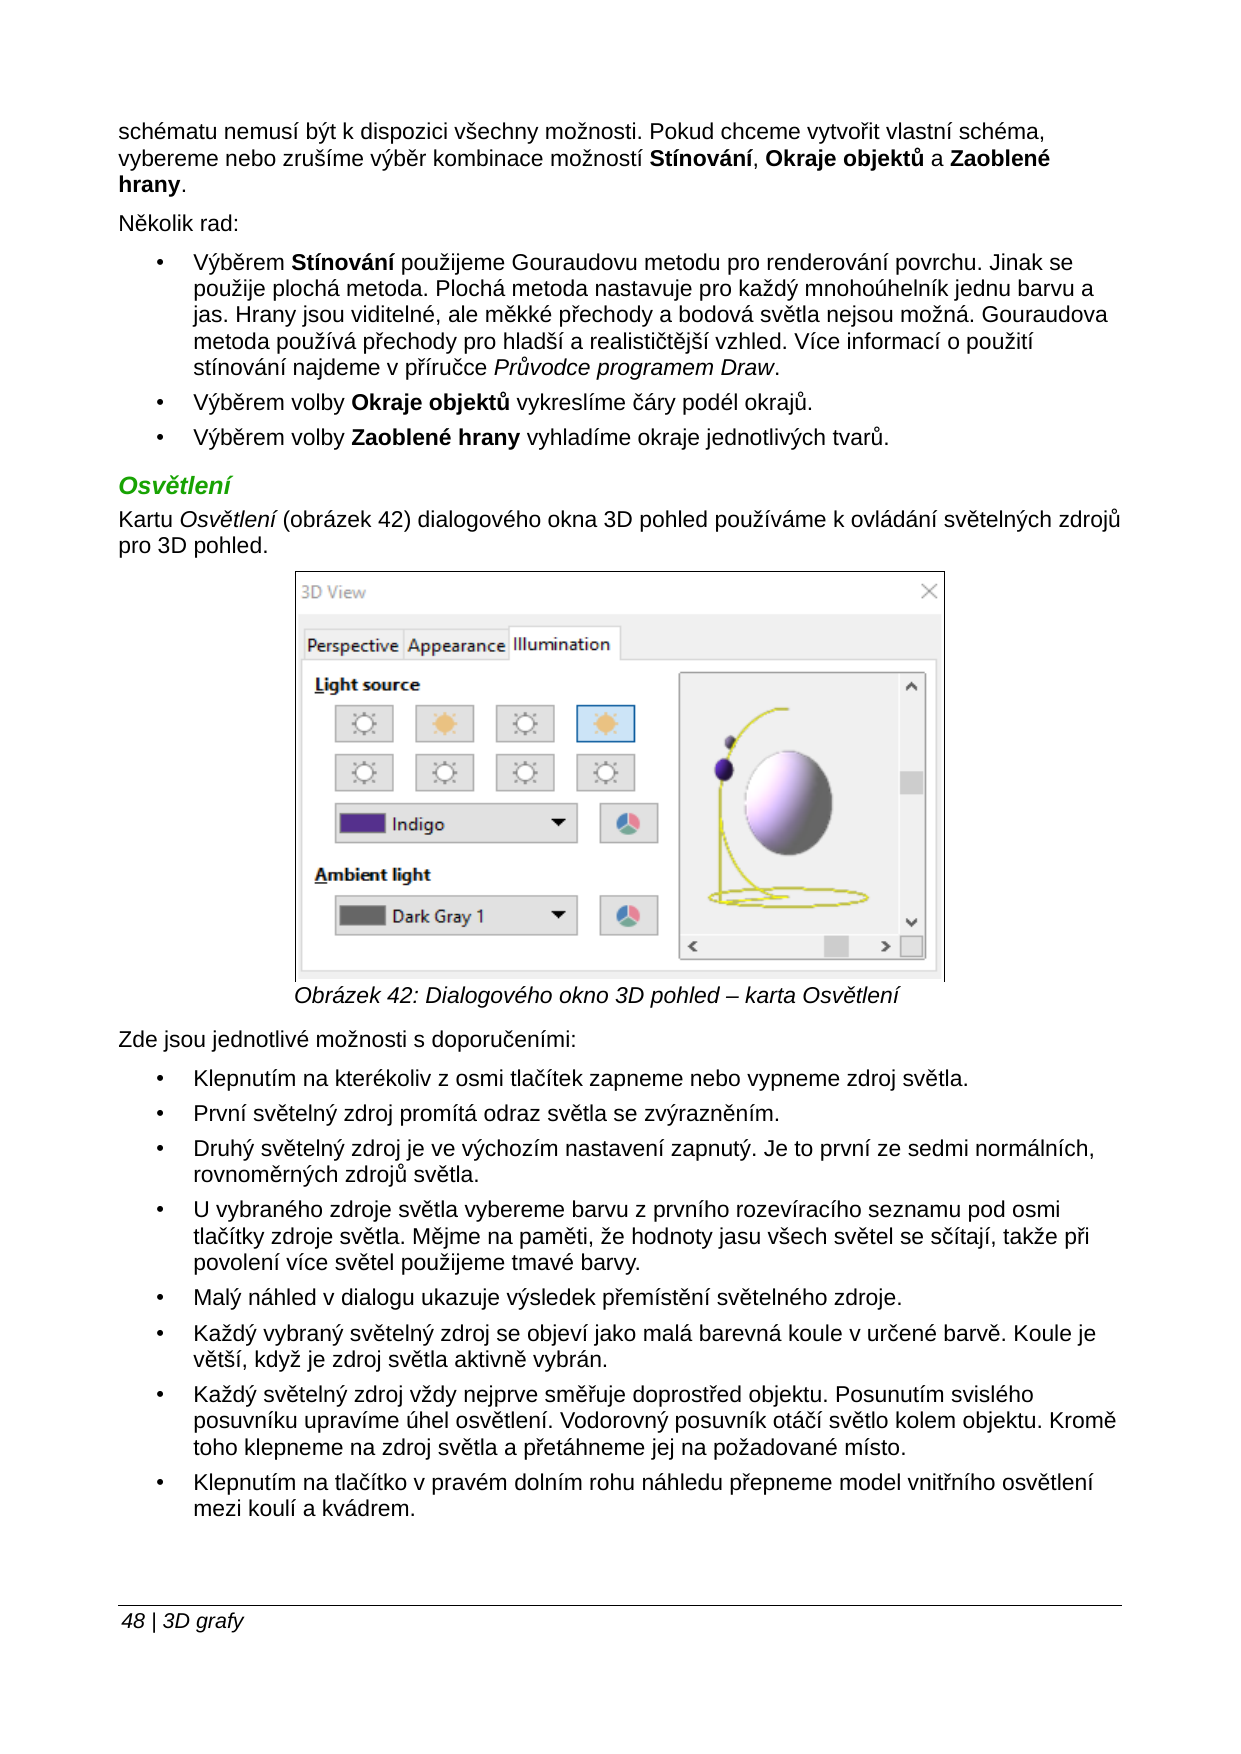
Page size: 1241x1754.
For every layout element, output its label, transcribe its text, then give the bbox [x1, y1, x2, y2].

list Každý světelný zdroj vždy nejprve směřuje doprostřed objektu. Posunutím svislého posuvníku upravíme úhel osvětlení. Vodorovný posuvník otáčí světlo kolem objektu. Kromě toho klepneme na zdroj světla a přetáhneme jej na požadované místo. [156, 1381, 1122, 1460]
list Klepnutím na kterékoliv z osmi tlačítek zapneme nebo vypneme zdroj světla. [156, 1064, 1122, 1091]
list Výběrem volby Okraje objektů vykreslíme čáry podél okrajů. [156, 389, 1122, 416]
picture [298, 574, 942, 979]
list Klepnutím na tlačítko v pravém dolním rohu náhledu přepneme model vnitřního osvětlení mezi koulí a kvádrem. [156, 1469, 1122, 1522]
list U vybraného zdroje světla vybereme barvu z prvního rozevíracího seznamu pod osmi tlačítky zdroje světla. Mějme na paměti, že hodnoty jasu všech světel se sčítají, takže při povolení více světel použijeme tmavé barvy. [156, 1196, 1122, 1276]
list Malý náhled v dialogu ukazuje výsledek přemístění světelného zdroje. [156, 1284, 1122, 1311]
subtitle Osvětlení [118, 471, 1122, 500]
list Druhý světelný zdroj je ve výchozím nastavení zapnutý. Je to první ze sedmi normálních, rovnoměrných zdrojů světla. [156, 1135, 1122, 1188]
text schématu nemusí být k dispozici všechny možnosti. Pokud chceme vytvořit vlastní schéma, vybereme nebo zrušíme výběr kombinace možností Stínování, Okraje objektů a Zaoblené hrany. [118, 118, 1122, 197]
list První světelný zdroj promítá odraz světla se zvýrazněním. [156, 1100, 1122, 1126]
list Výběrem Stínování použijeme Gouraudovu metodu pro renderování povrchu. Jinak se použije plochá metoda. Plochá metoda nastavuje pro každý mnohoúhelník jednu barvu a jas. Hrany jsou viditelné, ale měkké přechody a bodová světla nejsou možná. Gouraudova metoda používá přechody pro hladší a realističtější vzhled. Více informací o použití stínování najdeme v příručce Průvodce programem Draw. [156, 248, 1122, 380]
text Několik rad: [118, 210, 1122, 236]
text Zde jsou jednotlivé možnosti s doporučeními: [118, 1026, 1122, 1052]
text Obrázek 42: Dialogového okno 3D pohled – karta Osvětlení [294, 979, 946, 1008]
list Výběrem volby Zaoblené hrany vyhladíme okraje jednotlivých tvarů. [156, 424, 1122, 451]
list Každý vybraný světelný zdroj se objeví jako malá barevná koule v určené barvě. Koule je větší, když je zdroj světla aktivně vybrán. [156, 1319, 1122, 1372]
text Kartu Osvětlení (obrázek 42) dialogového okna 3D pohled používáme k ovládání světelných zdrojů pro 3D pohled. [118, 506, 1122, 559]
